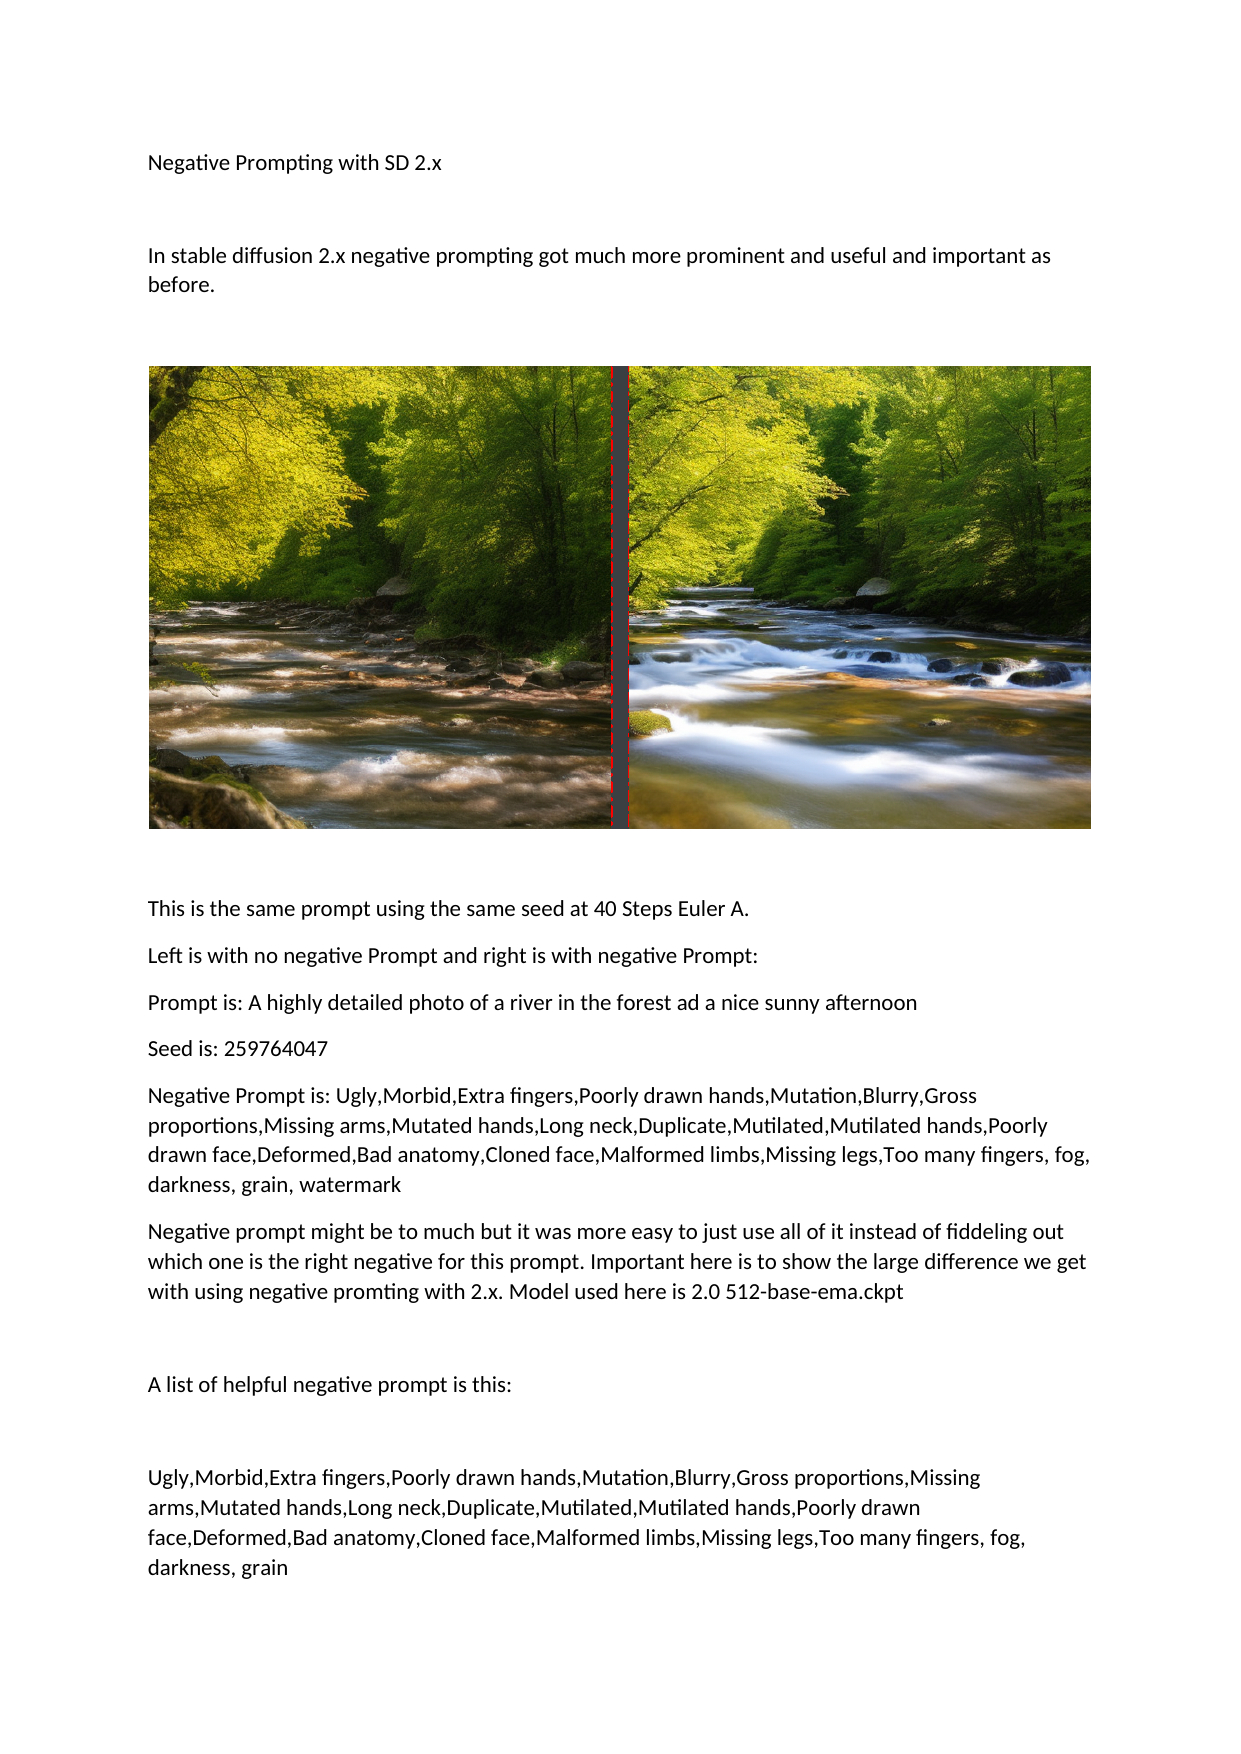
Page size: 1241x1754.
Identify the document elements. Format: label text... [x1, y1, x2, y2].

text Negative Prompting with SD 2.x [148, 148, 1093, 176]
text Negative Prompt is: Ugly,Morbid,Extra fingers,Poorly drawn hands,Mutation,Blurry,Gross proportions,Missing arms,Mutated hands,Long neck,Duplicate,Mutilated,Mutilated hands,Poorly drawn face,Deformed,Bad anatomy,Cloned face,Malformed limbs,Missing legs,Too many fingers, fog, darkness, grain, watermark [148, 1081, 1093, 1198]
text A list of helpful negative prompt is this: [148, 1370, 1093, 1398]
text This is the same prompt using the same seed at 40 Steps Euler A. [148, 894, 1093, 923]
text Ugly,Morbid,Extra fingers,Poorly drawn hands,Mutation,Blurry,Gross proportions,Missing arms,Mutated hands,Long neck,Duplicate,Mutilated,Mutilated hands,Poorly drawn face,Deformed,Bad anatomy,Cloned face,Malformed limbs,Missing legs,Too many fingers, fog, darkness, grain [148, 1463, 1093, 1581]
text Left is with no negative Prompt and right is with negative Prompt: [148, 941, 1093, 969]
text Negative prompt might be to much but it was more easy to just use all of it instead of fiddeling out which one is the right negative for this prompt. Important here is to show the large difference we get with using negative promting with 2.x. Model used here is 2.0 512-base-ema.ckpt [148, 1217, 1093, 1305]
text In stable diffusion 2.x negative prompting got much more prominent and useful and important as before. [148, 241, 1093, 299]
text Prompt is: A highly detailed photo of a river in the forest ad a nice sunny afternoon [148, 988, 1093, 1016]
text Seed is: 259764047 [148, 1034, 1093, 1062]
